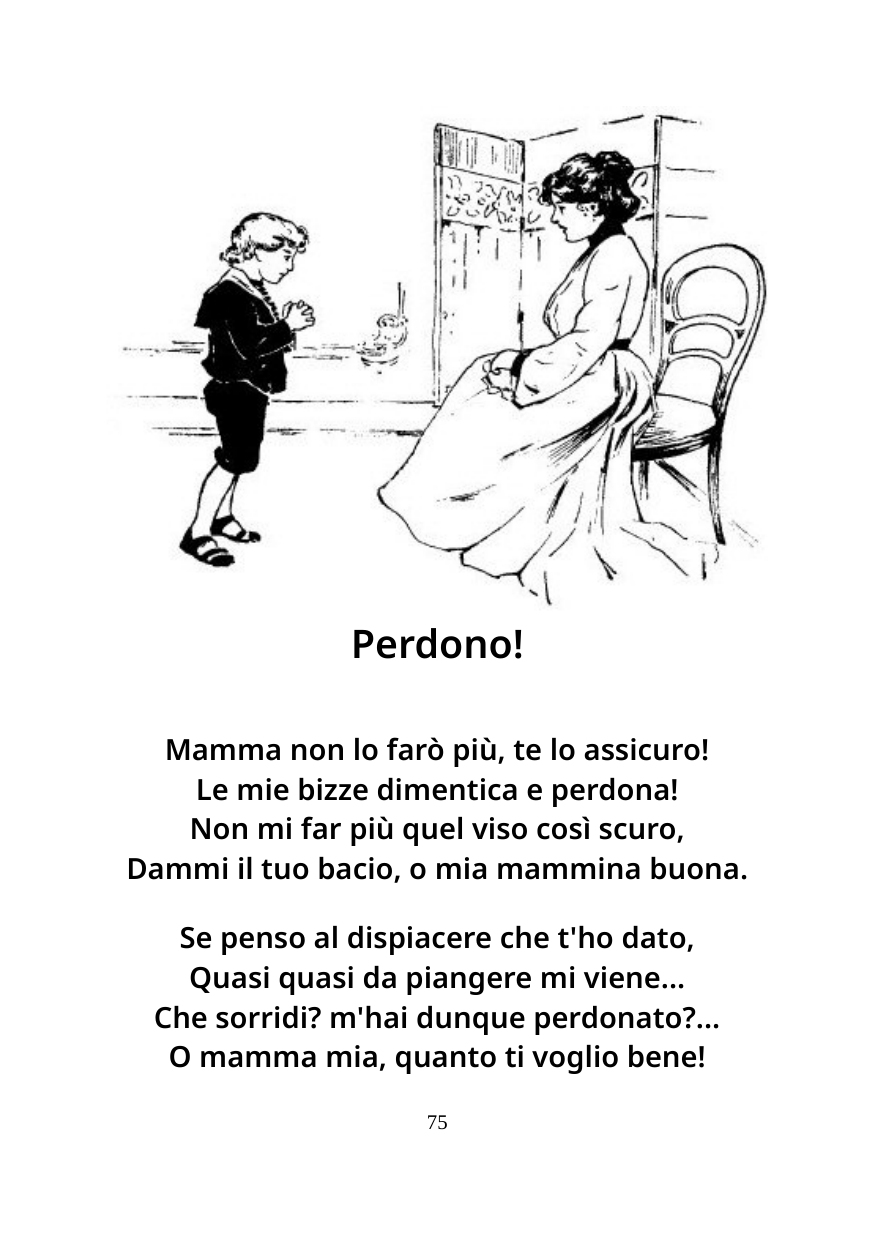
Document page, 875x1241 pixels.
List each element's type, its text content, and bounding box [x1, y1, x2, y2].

text Se penso al dispiacere che t'ho dato, Quasi quasi da piangere mi viene... Che sorridi? m'hai dunque perdonato?... O mamma mia, quanto ti voglio bene! [106, 917, 768, 1076]
text Mamma non lo farò più, te lo assicuro! Le mie bizze dimentica e perdona! Non mi far più quel viso così scuro, Dammi il tuo bacio, o mia mammina buona. [106, 729, 768, 888]
picture [106, 106, 768, 617]
subtitle Perdono! [106, 617, 768, 670]
